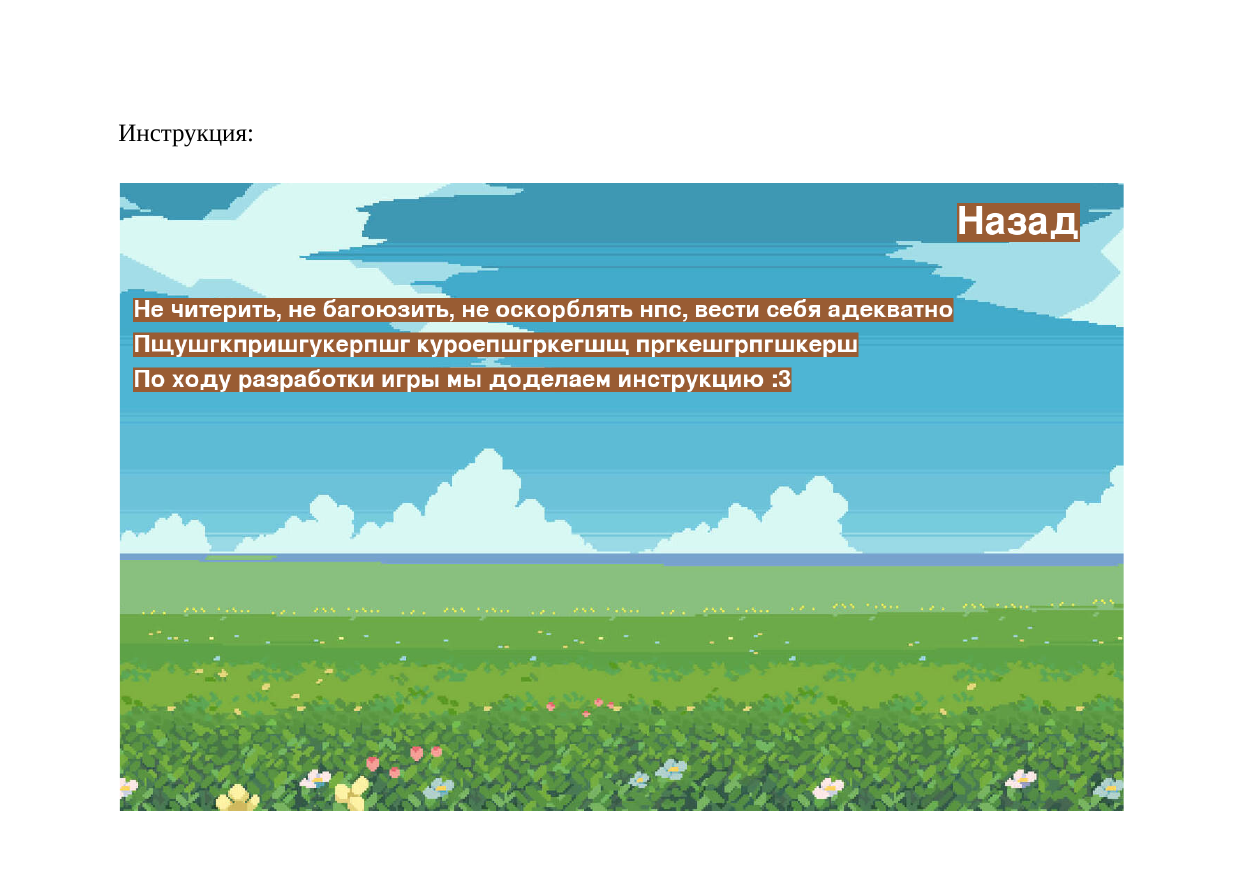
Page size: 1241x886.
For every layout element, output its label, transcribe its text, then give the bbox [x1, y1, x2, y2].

picture [119, 183, 1124, 811]
text Инструкция: [118, 118, 1122, 147]
